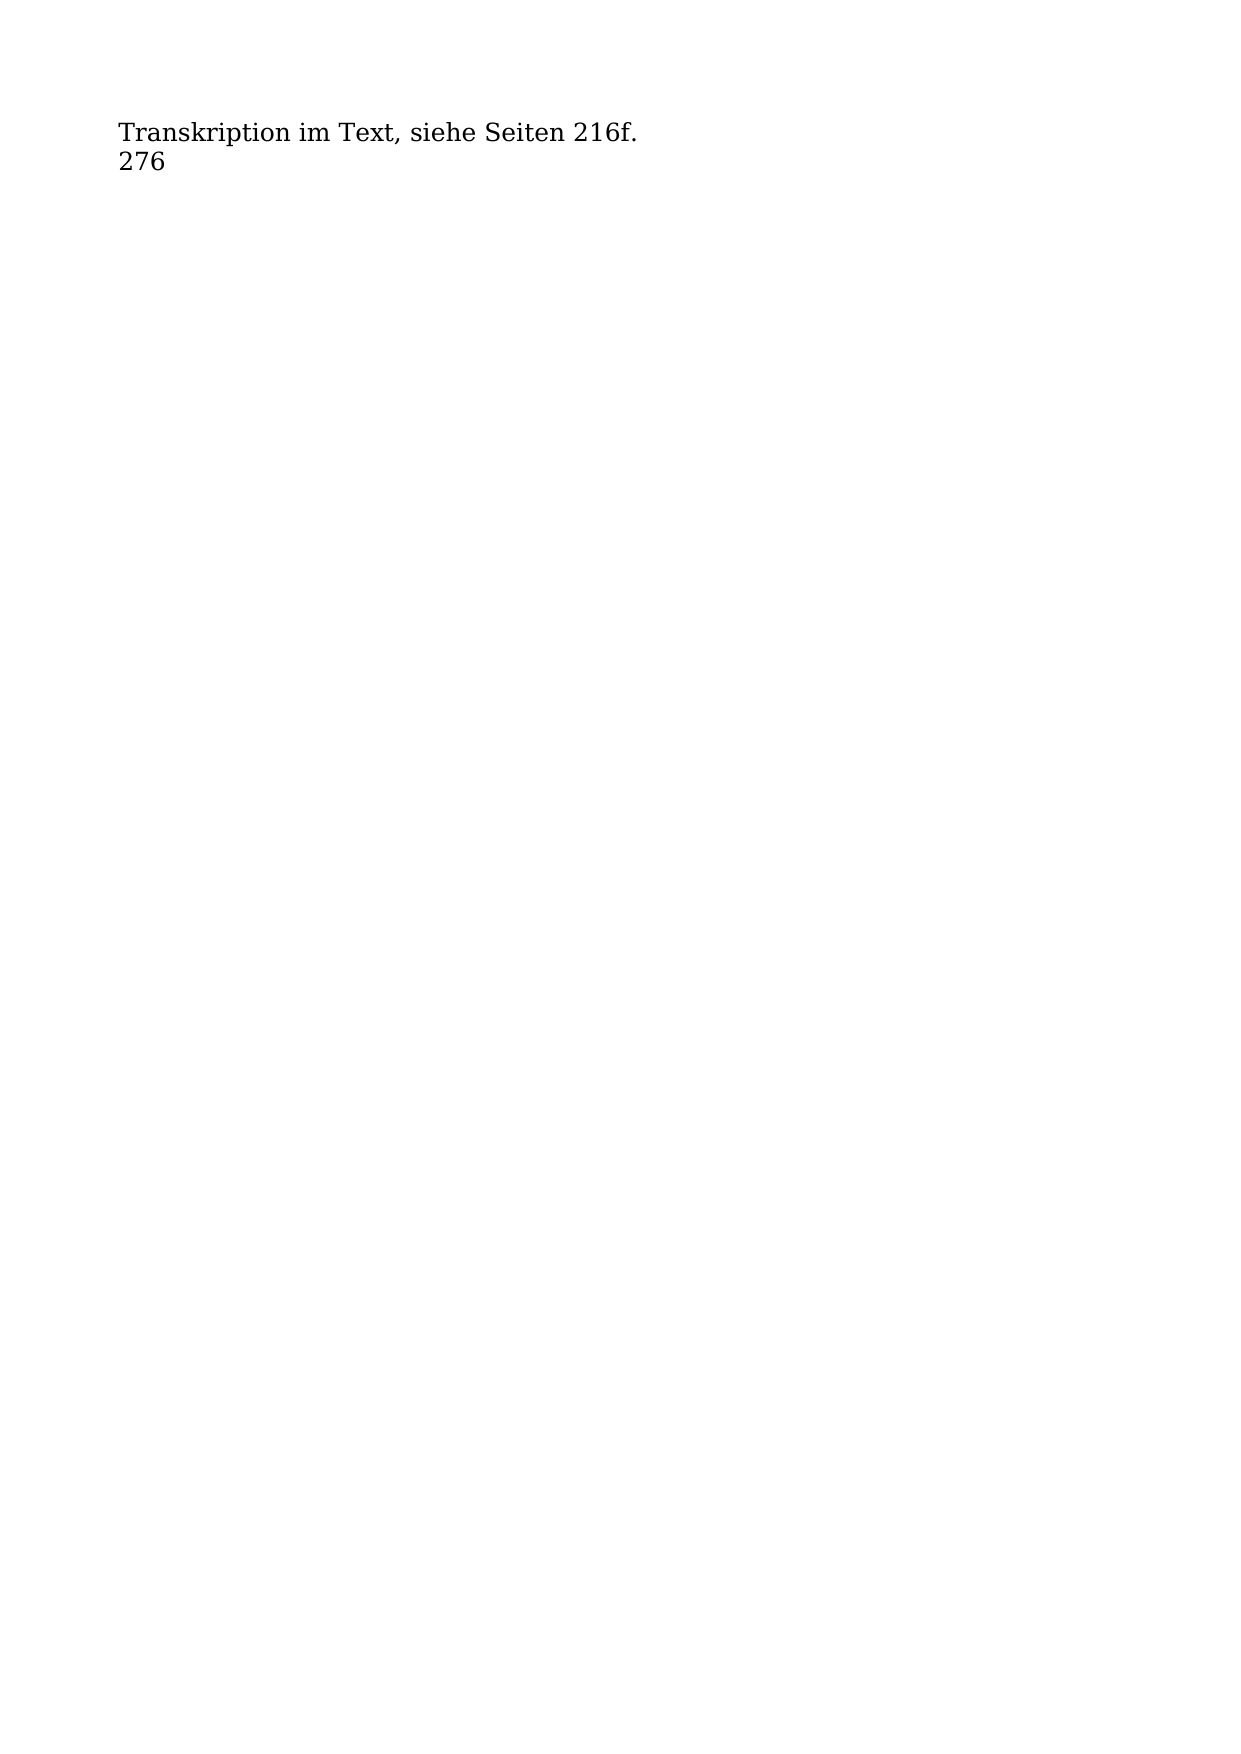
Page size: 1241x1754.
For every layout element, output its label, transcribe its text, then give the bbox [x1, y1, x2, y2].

text Transkription im Text, siehe Seiten 216f. [118, 118, 1122, 147]
text 276 [118, 147, 1122, 176]
